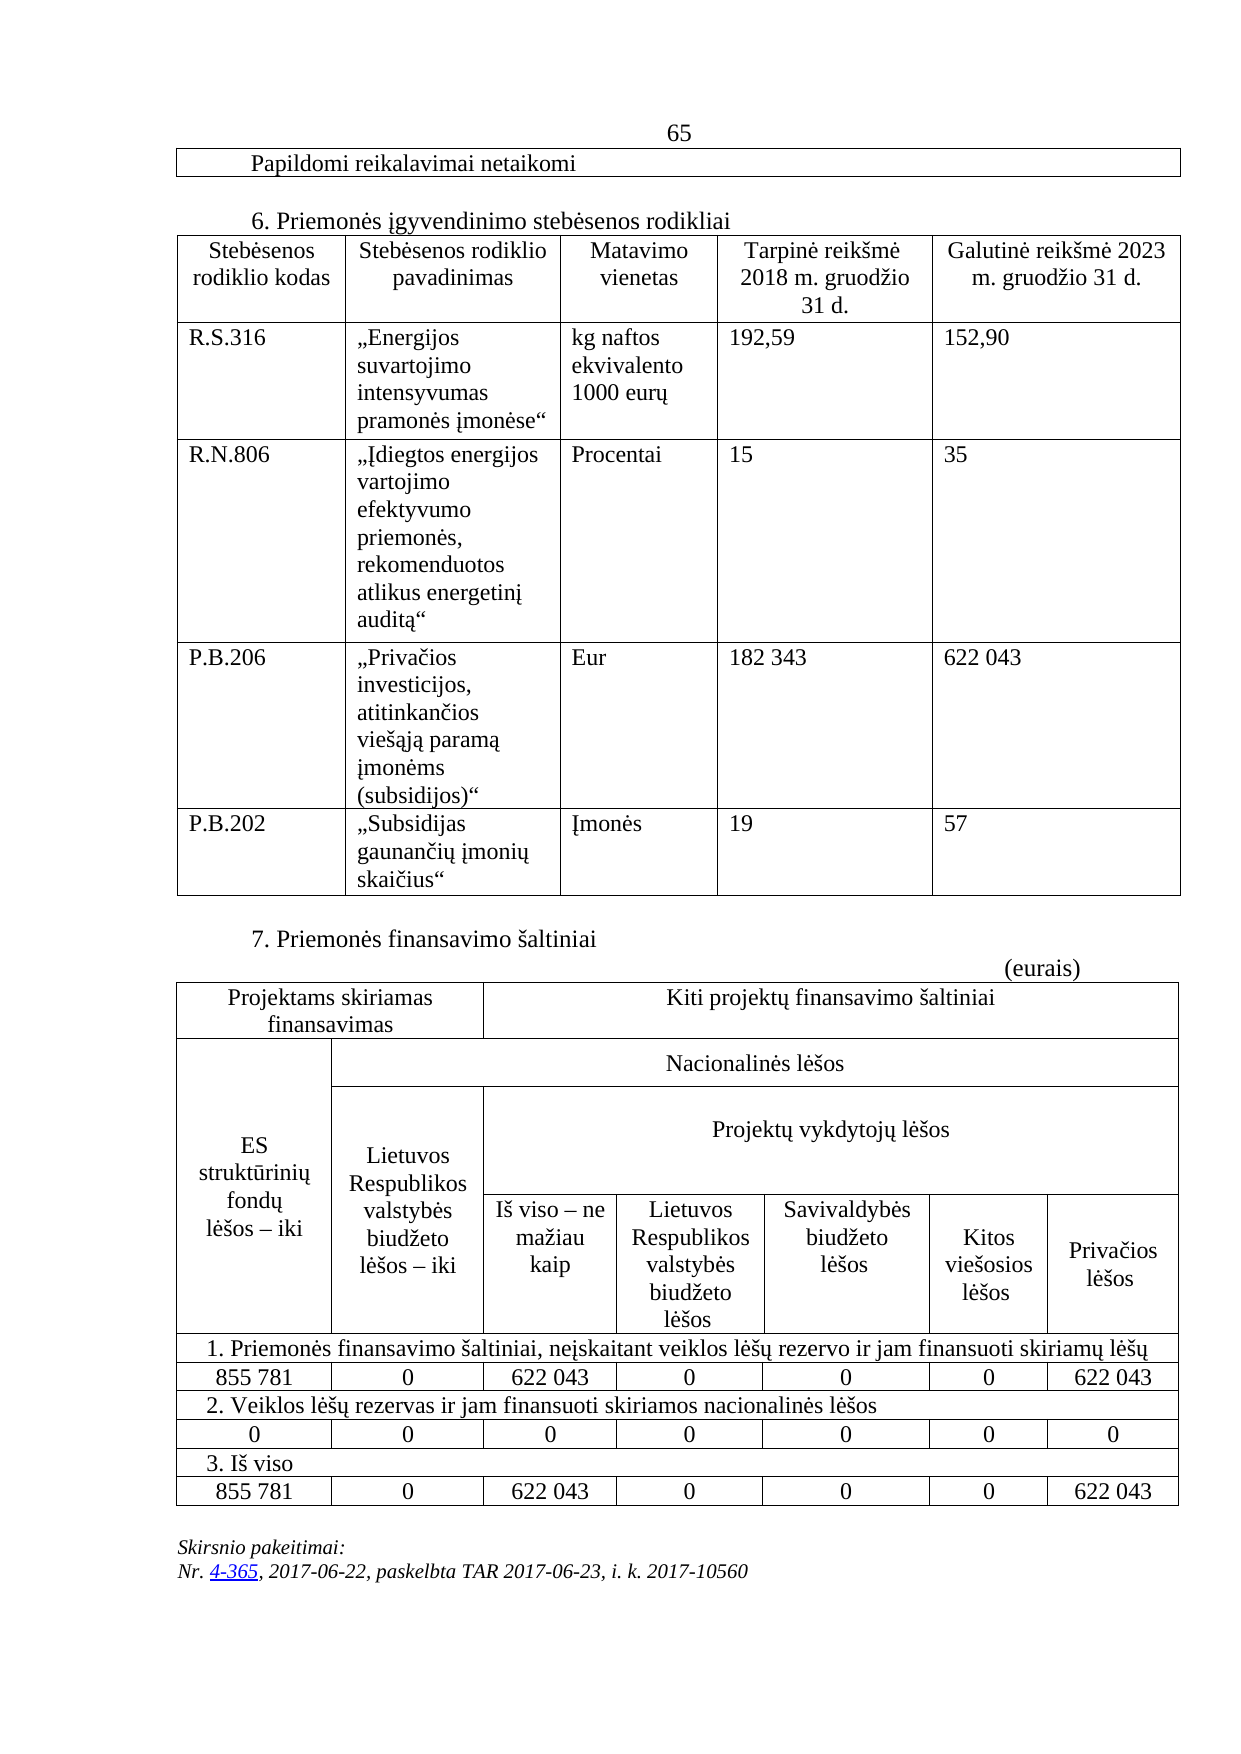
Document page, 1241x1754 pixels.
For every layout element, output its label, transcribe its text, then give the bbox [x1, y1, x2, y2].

table_cell 855 781 [177, 1363, 331, 1390]
table_cell 0 [930, 1420, 1047, 1447]
table_cell 2. Veiklos lėšų rezervas ir jam finansuoti skiriamos nacionalinės lėšos [177, 1391, 1178, 1419]
table_header Tarpinė reikšmė 2018 m. gruodžio 31 d. [718, 236, 932, 322]
table_cell Įmonės [561, 809, 717, 894]
table_cell 3. Iš viso [177, 1449, 1178, 1476]
table_cell 182 343 [718, 643, 932, 808]
table_header Matavimo vienetas [561, 236, 717, 322]
table_cell 0 [930, 1363, 1047, 1390]
table_cell 19 [718, 809, 932, 894]
table_cell „Įdiegtos energijos vartojimo efektyvumo priemonės, rekomenduotos atlikus energetinį auditą“ [346, 440, 560, 642]
table_cell Procentai [561, 440, 717, 642]
table_cell 0 [177, 1420, 331, 1447]
table_cell 1. Priemonės finansavimo šaltiniai, neįskaitant veiklos lėšų rezervo ir jam finansuoti skiriamų lėšų [177, 1334, 1178, 1362]
table_header Kiti projektų finansavimo šaltiniai [484, 983, 1178, 1038]
table_cell 622 043 [1048, 1477, 1178, 1505]
table_cell 0 [763, 1477, 929, 1505]
table_cell 0 [617, 1363, 762, 1390]
table_cell 0 [1048, 1420, 1178, 1447]
table_cell 0 [332, 1420, 483, 1447]
table_cell 15 [718, 440, 932, 642]
table_cell R.S.316 [178, 323, 345, 439]
table_cell P.B.202 [178, 809, 345, 894]
table_cell 0 [617, 1477, 762, 1505]
table_cell P.B.206 [178, 643, 345, 808]
text Nr. 4-365, 2017-06-22, paskelbta TAR 2017-06-23, i. k. 2017-10560 [177, 1559, 1181, 1583]
table_cell 622 043 [1048, 1363, 1178, 1390]
table_cell Nacionalinės lėšos [332, 1039, 1178, 1086]
table_cell 0 [930, 1477, 1047, 1505]
table_cell kg naftos ekvivalento 1000 eurų [561, 323, 717, 439]
table_header Stebėsenos rodiklio pavadinimas [346, 236, 560, 322]
table_cell „Energijos suvartojimo intensyvumas pramonės įmonėse“ [346, 323, 560, 439]
table_cell Lietuvos Respublikos valstybės biudžeto lėšos – iki [332, 1087, 483, 1333]
table_cell Kitos viešosios lėšos [930, 1195, 1047, 1333]
table_cell 35 [933, 440, 1180, 642]
text (eurais) [177, 953, 1181, 982]
text 6. Priemonės įgyvendinimo stebėsenos rodikliai [177, 206, 1181, 235]
table_cell Privačios lėšos [1048, 1195, 1178, 1333]
table_header Galutinė reikšmė 2023 m. gruodžio 31 d. [933, 236, 1180, 322]
table_cell R.N.806 [178, 440, 345, 642]
table_cell 0 [763, 1363, 929, 1390]
text Skirsnio pakeitimai: [177, 1534, 1181, 1559]
table_cell 0 [763, 1420, 929, 1447]
table_cell Projektų vykdytojų lėšos [484, 1087, 1178, 1194]
table_cell 622 043 [484, 1477, 616, 1505]
text 7. Priemonės finansavimo šaltiniai [251, 924, 1181, 953]
table_cell 0 [617, 1420, 762, 1447]
table_cell „Subsidijas gaunančių įmonių skaičius“ [346, 809, 560, 894]
table_cell ES struktūrinių fondų lėšos – iki [177, 1039, 331, 1333]
table_cell Eur [561, 643, 717, 808]
table_cell Lietuvos Respublikos valstybės biudžeto lėšos [617, 1195, 764, 1333]
table_header Projektams skiriamas finansavimas [177, 983, 483, 1038]
table_cell 0 [484, 1420, 616, 1447]
table_cell Savivaldybės biudžeto lėšos [765, 1195, 929, 1333]
table_cell 192,59 [718, 323, 932, 439]
table_cell 855 781 [177, 1477, 331, 1505]
table_cell 622 043 [933, 643, 1180, 808]
table_cell 0 [332, 1363, 483, 1390]
table_header Papildomi reikalavimai netaikomi [177, 149, 1180, 176]
table_cell 152,90 [933, 323, 1180, 439]
table_cell 622 043 [484, 1363, 616, 1390]
table_cell 0 [332, 1477, 483, 1505]
table_cell „Privačios investicijos, atitinkančios viešąją paramą įmonėms (subsidijos)“ [346, 643, 560, 808]
table_cell Iš viso – ne mažiau kaip [484, 1195, 616, 1333]
table_cell 57 [933, 809, 1180, 894]
table_header Stebėsenos rodiklio kodas [178, 236, 345, 322]
